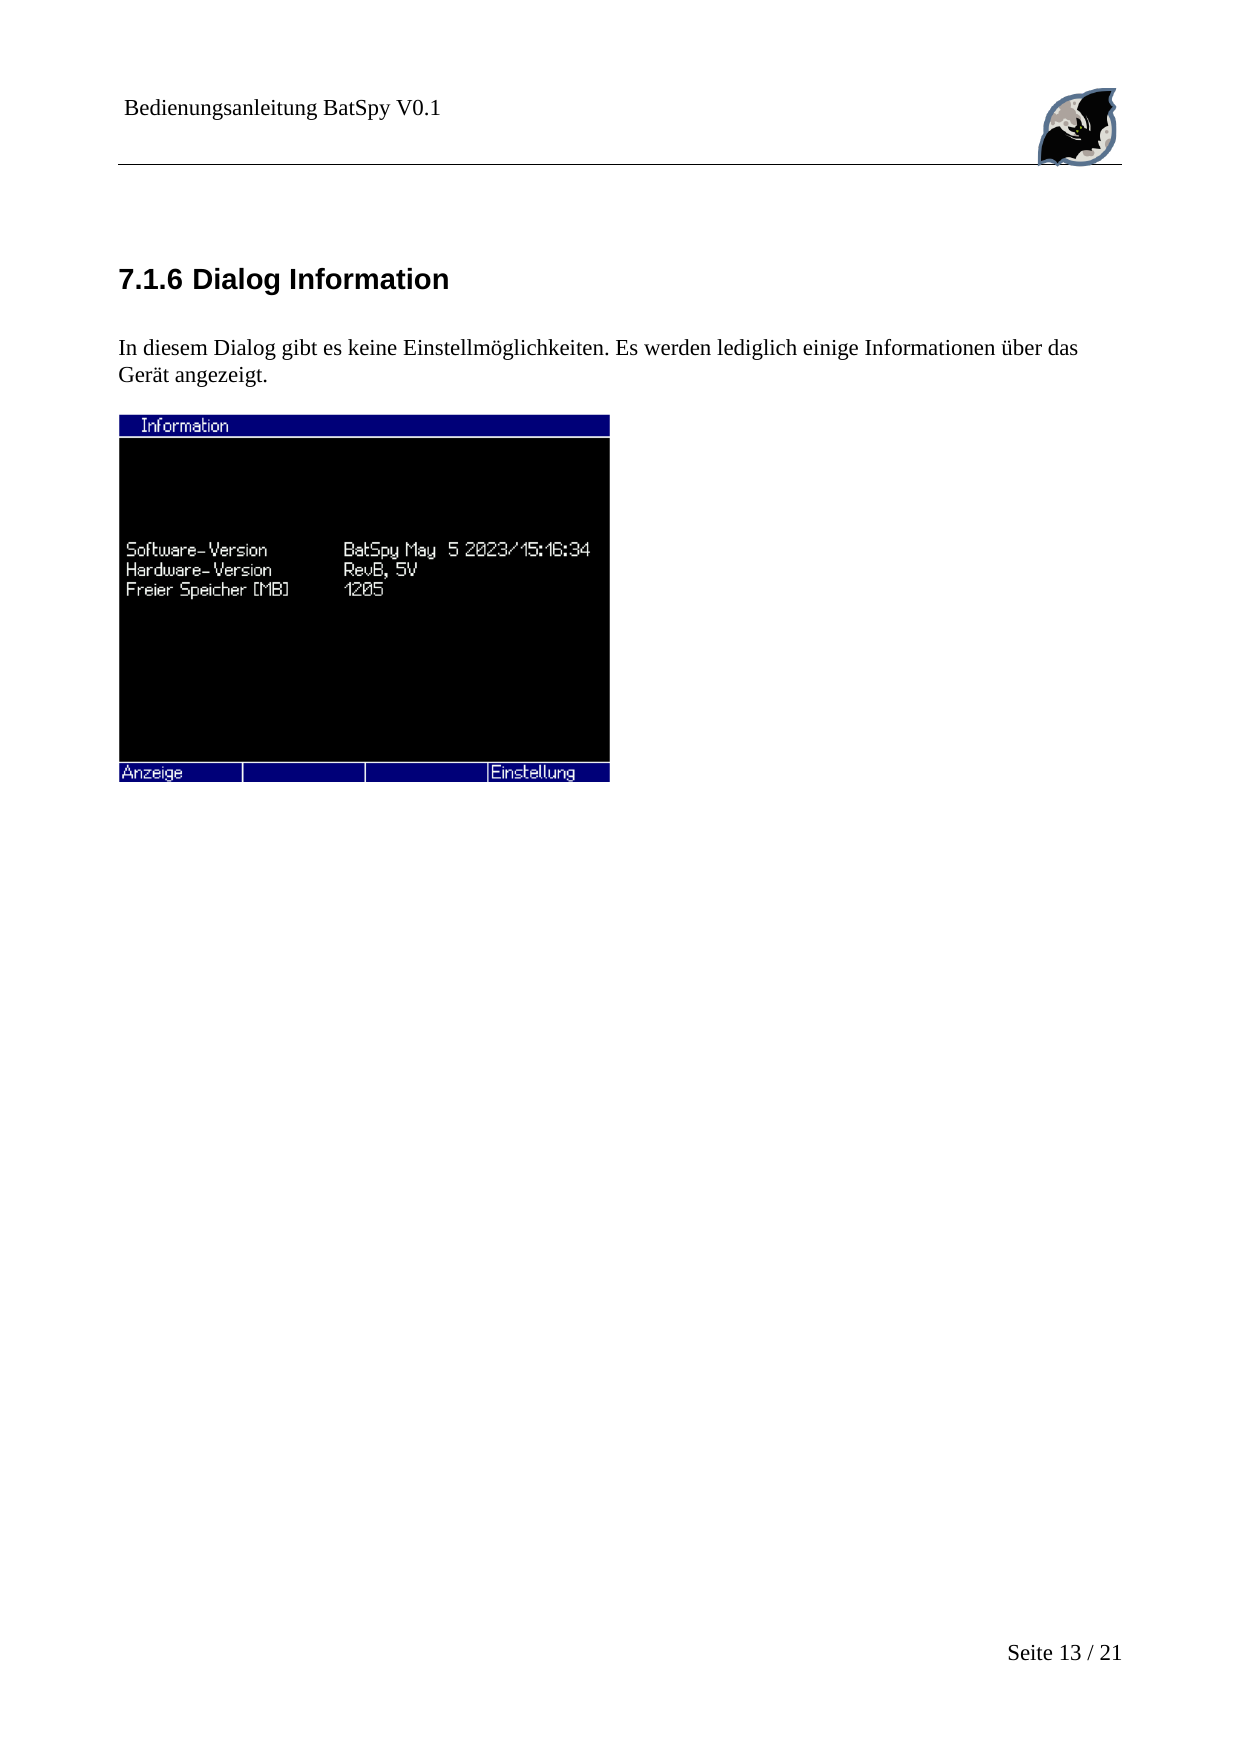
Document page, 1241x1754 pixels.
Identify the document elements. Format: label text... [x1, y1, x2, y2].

subtitle Dialog Information [118, 262, 1122, 296]
picture [1037, 88, 1117, 167]
picture [118, 413, 611, 782]
text In diesem Dialog gibt es keine Einstellmöglichkeiten. Es werden lediglich einige Informationen über das Gerät angezeigt. [118, 334, 1122, 387]
